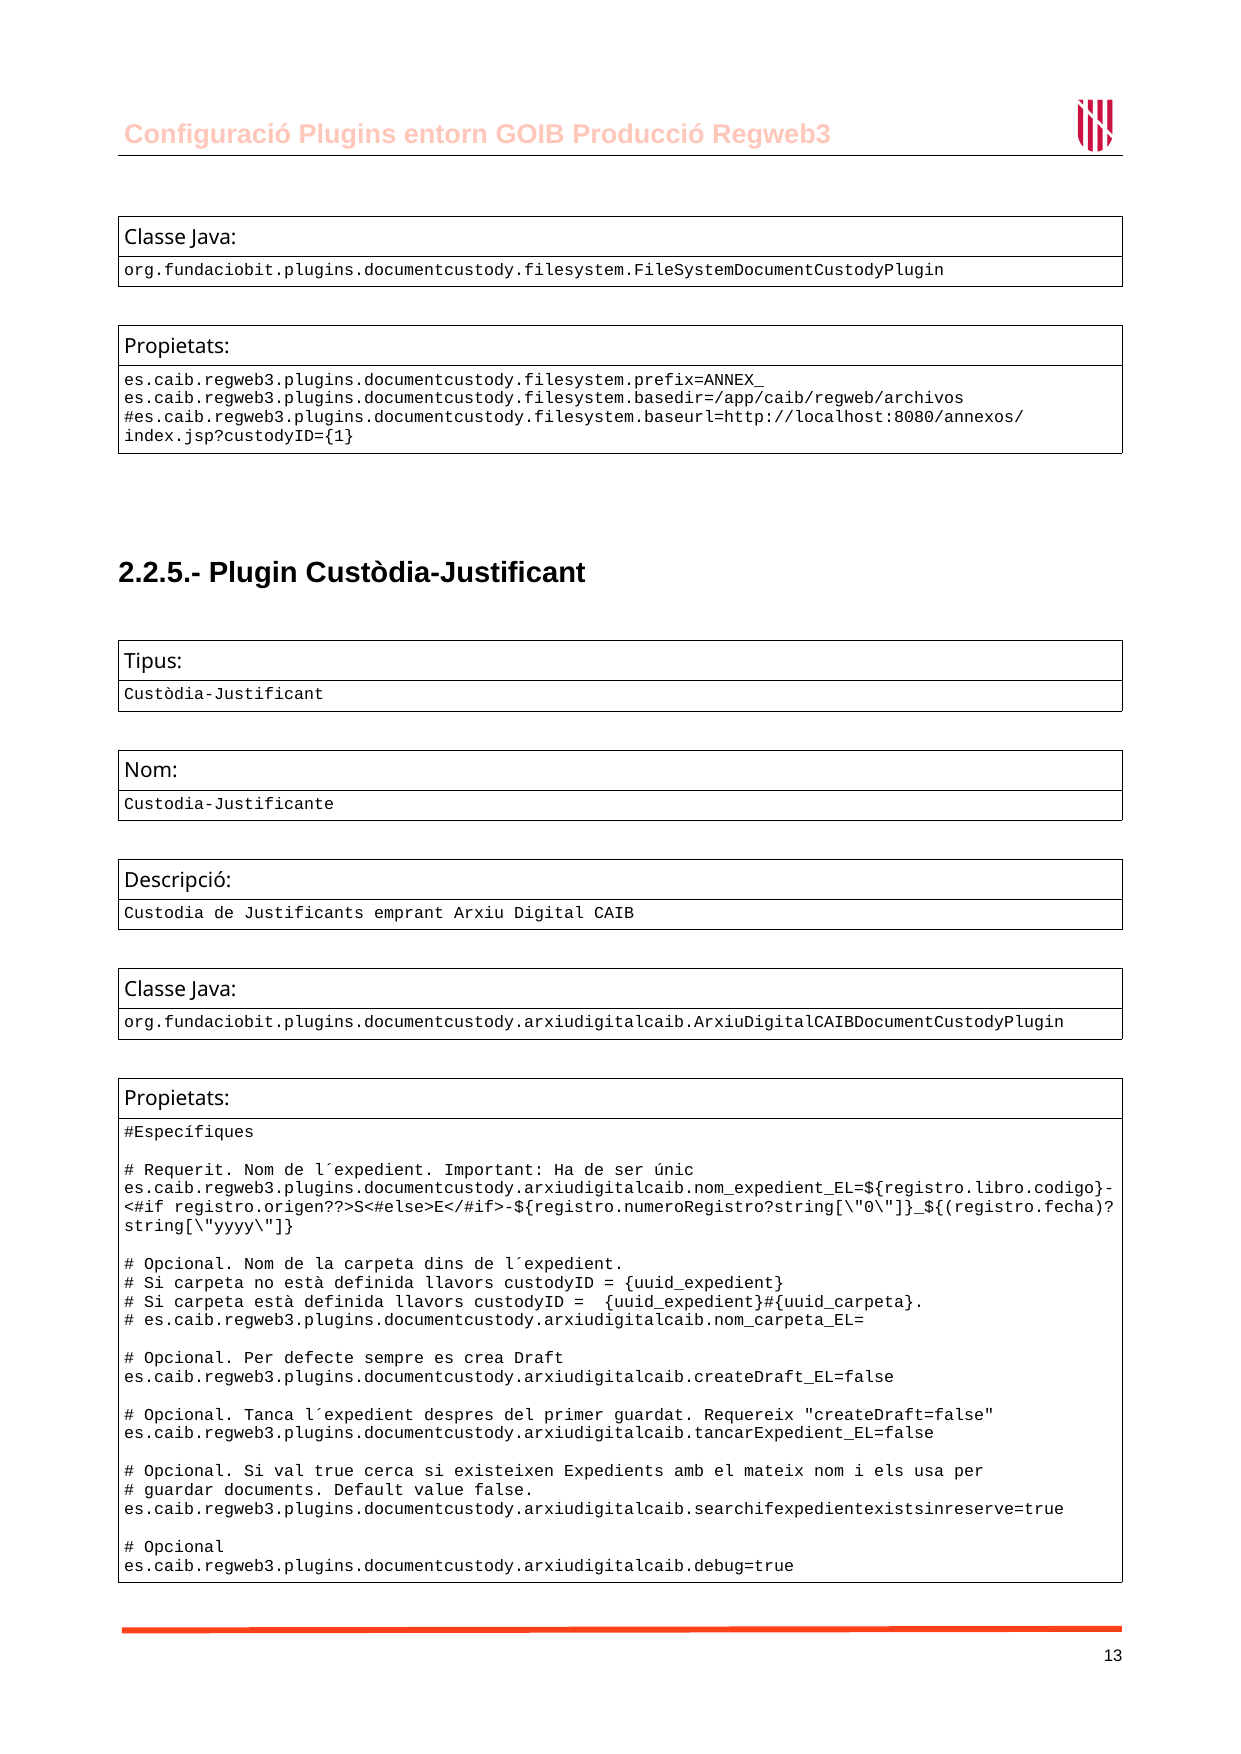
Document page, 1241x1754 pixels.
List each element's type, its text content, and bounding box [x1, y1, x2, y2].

table_header Classe Java: [119, 217, 1122, 256]
table_header Tipus: [119, 641, 1122, 680]
table_header Descripció: [119, 860, 1122, 899]
table_cell Custòdia-Justificant [119, 681, 1122, 711]
table_header Nom: [119, 751, 1122, 789]
table_cell org.fundaciobit.plugins.documentcustody.filesystem.FileSystemDocumentCustodyPlugin [119, 257, 1122, 286]
table_header Propietats: [119, 326, 1122, 365]
table_header Propietats: [119, 1079, 1122, 1118]
table_cell org.fundaciobit.plugins.documentcustody.arxiudigitalcaib.ArxiuDigitalCAIBDocumentCustodyPlugin [119, 1009, 1122, 1039]
table_cell #Específiques # Requerit. Nom de l´expedient. Important: Ha de ser únic es.caib.regweb3.plugins.documentcustody.arxiudigitalcaib.nom_expedient_EL=${registro.libro.codigo}-<#if registro.origen??>S<#else>E</#if>-${registro.numeroRegistro?string[\"0\"]}_${(registro.fecha)?string[\"yyyy\"]} # Opcional. Nom de la carpeta dins de l´expedient. # Si carpeta no està definida llavors custodyID = {uuid_expedient} # Si carpeta està definida llavors custodyID = {uuid_expedient}#{uuid_carpeta}. # es.caib.regweb3.plugins.documentcustody.arxiudigitalcaib.nom_carpeta_EL= # Opcional. Per defecte sempre es crea Draft es.caib.regweb3.plugins.documentcustody.arxiudigitalcaib.createDraft_EL=false # Opcional. Tanca l´expedient despres del primer guardat. Requereix "createDraft=false" es.caib.regweb3.plugins.documentcustody.arxiudigitalcaib.tancarExpedient_EL=false # Opcional. Si val true cerca si existeixen Expedients amb el mateix nom i els usa per # guardar documents. Default value false. es.caib.regweb3.plugins.documentcustody.arxiudigitalcaib.searchifexpedientexistsinreserve=true # Opcional es.caib.regweb3.plugins.documentcustody.arxiudigitalcaib.debug=true [119, 1119, 1122, 1582]
table_cell es.caib.regweb3.plugins.documentcustody.filesystem.prefix=ANNEX_ es.caib.regweb3.plugins.documentcustody.filesystem.basedir=/app/caib/regweb/archivos #es.caib.regweb3.plugins.documentcustody.filesystem.baseurl=http://localhost:8080/annexos/index.jsp?custodyID={1} [119, 366, 1122, 452]
subtitle Plugin Custòdia-Justificant [118, 555, 1122, 589]
picture [1075, 97, 1115, 153]
table_cell Custodia de Justificants emprant Arxiu Digital CAIB [119, 900, 1122, 929]
table_cell Custodia-Justificante [119, 791, 1122, 820]
table_header Classe Java: [119, 969, 1122, 1008]
